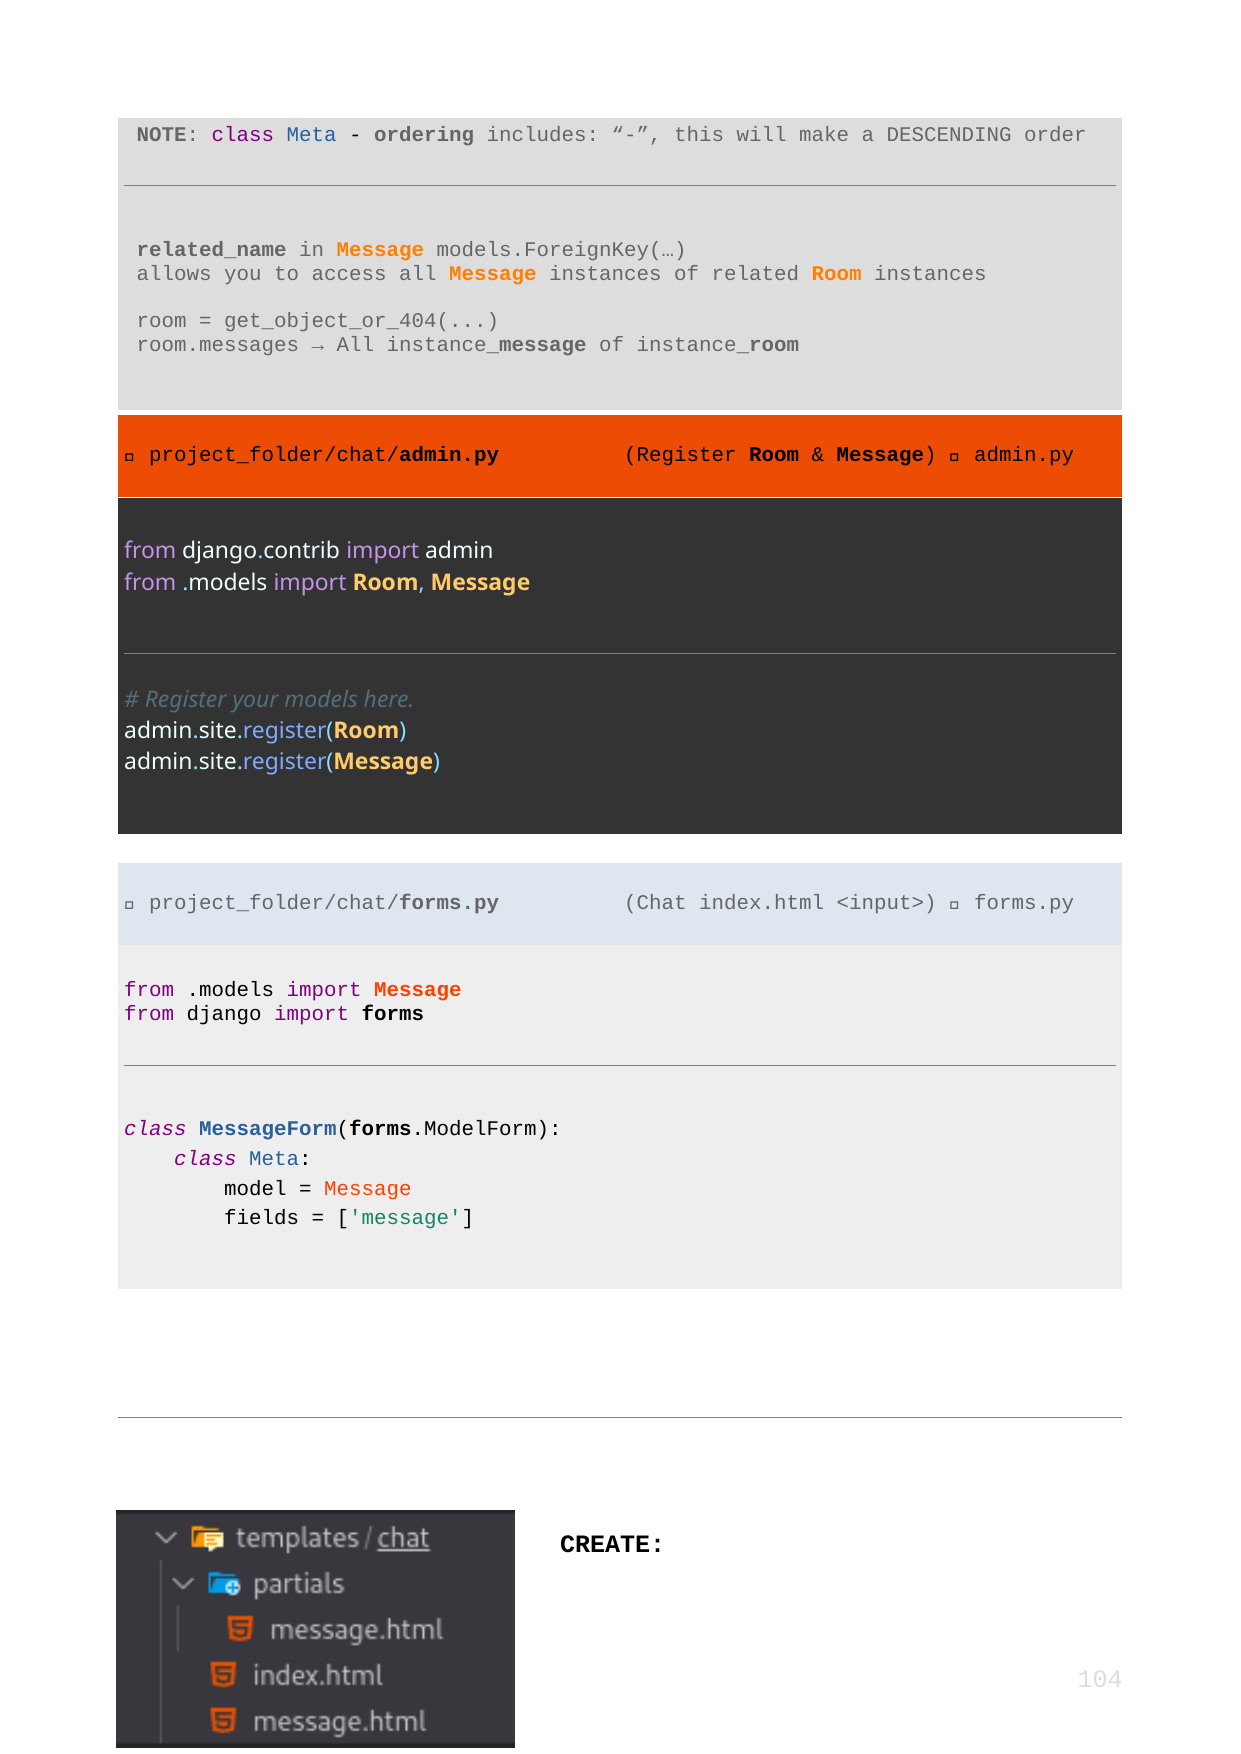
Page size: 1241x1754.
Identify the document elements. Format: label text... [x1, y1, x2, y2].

table_header 📝 project_folder/chat/forms.py (Chat index.html <input>) 🐍 forms.py [118, 863, 1122, 945]
table_cell from .models import Message from django import forms class MessageForm(forms.ModelForm): class Meta: model = Message fields = ['message'] [118, 945, 1122, 1289]
table_cell NOTE: class Meta - ordering includes: “-”, this will make a DESCENDING order related_name in Message models.ForeignKey(…) allows you to access all Message instances of related Room instances room = get_object_or_404(...) room.messages → All instance_message of instance_room [118, 118, 1122, 410]
text CREATE: [118, 1503, 1122, 1560]
picture [116, 1510, 515, 1748]
table_header 📝 project_folder/chat/admin.py (Register Room & Message) 🐍 admin.py [118, 415, 1122, 497]
table_cell from django.contrib import admin from .models import Room, Message # Register your models here. admin.site.register(Room) admin.site.register(Message) [118, 498, 1122, 834]
